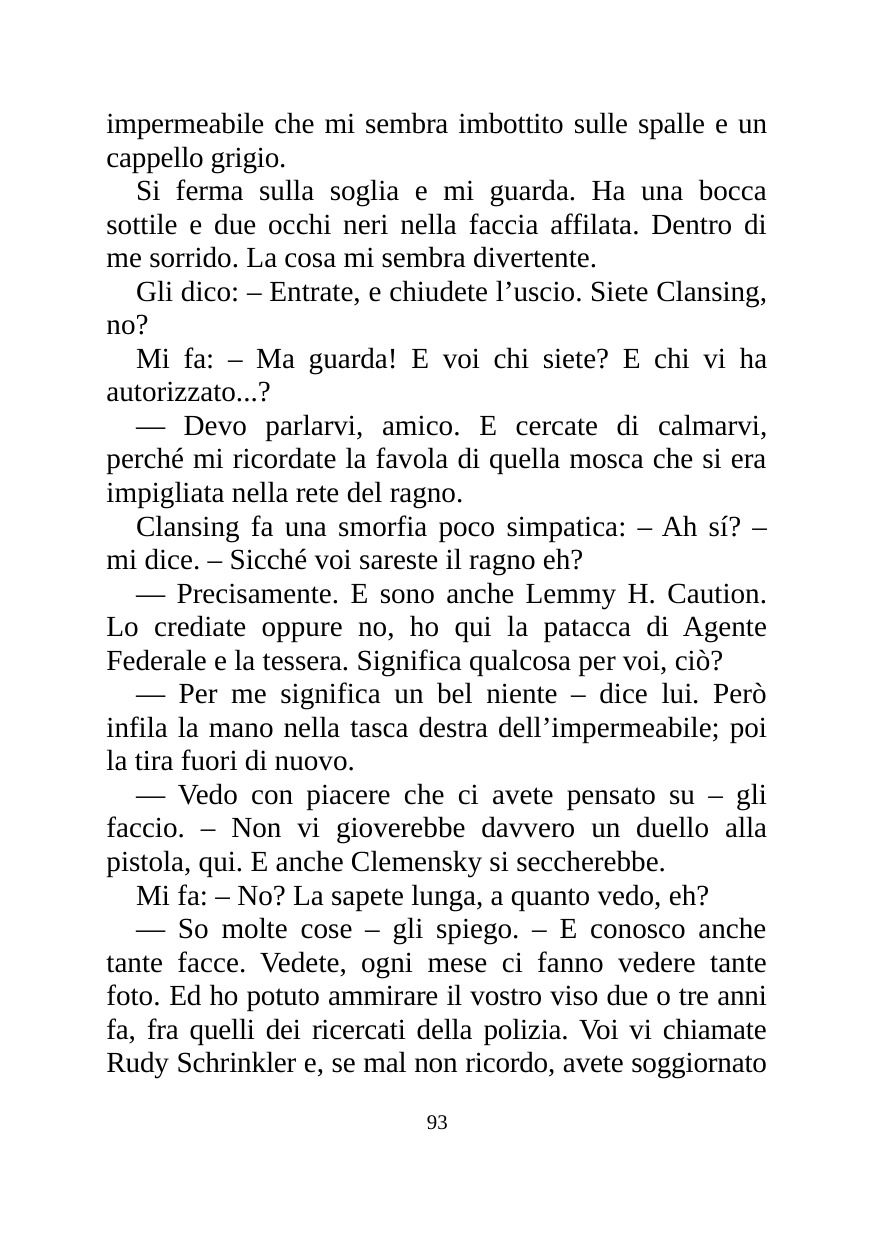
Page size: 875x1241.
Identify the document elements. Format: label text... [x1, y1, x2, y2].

text — Per me significa un bel niente – dice lui. Però infila la mano nella tasca destra dell’impermeabile; poi la tira fuori di nuovo. [106, 676, 768, 777]
text Gli dico: – Entrate, e chiudete l’uscio. Siete Clansing, no? [106, 274, 768, 341]
text — So molte cose – gli spiego. – E conosco anche tante facce. Vedete, ogni mese ci fanno vedere tante foto. Ed ho potuto ammirare il vostro viso due o tre anni fa, fra quelli dei ricercati della polizia. Voi vi chiamate Rudy Schrinkler e, se mal non ricordo, avete soggiornato [106, 911, 768, 1079]
text — Devo parlarvi, amico. E cercate di calmarvi, perché mi ricordate la favola di quella mosca che si era impigliata nella rete del ragno. [106, 408, 768, 509]
text Si ferma sulla soglia e mi guarda. Ha una bocca sottile e due occhi neri nella faccia affilata. Dentro di me sorrido. La cosa mi sembra divertente. [106, 173, 768, 274]
text impermeabile che mi sembra imbottito sulle spalle e un cappello grigio. [106, 106, 768, 173]
text — Vedo con piacere che ci avete pensato su – gli faccio. – Non vi gioverebbe davvero un duello alla pistola, qui. E anche Clemensky si seccherebbe. [106, 777, 768, 878]
text Mi fa: – No? La sapete lunga, a quanto vedo, eh? [106, 878, 768, 911]
text — Precisamente. E sono anche Lemmy H. Caution. Lo crediate oppure no, ho qui la patacca di Agente Federale e la tessera. Significa qualcosa per voi, ciò? [106, 576, 768, 676]
text Mi fa: – Ma guarda! E voi chi siete? E chi vi ha autorizzato...? [106, 341, 768, 408]
text Clansing fa una smorfia poco simpatica: – Ah sí? – mi dice. – Sicché voi sareste il ragno eh? [106, 509, 768, 576]
